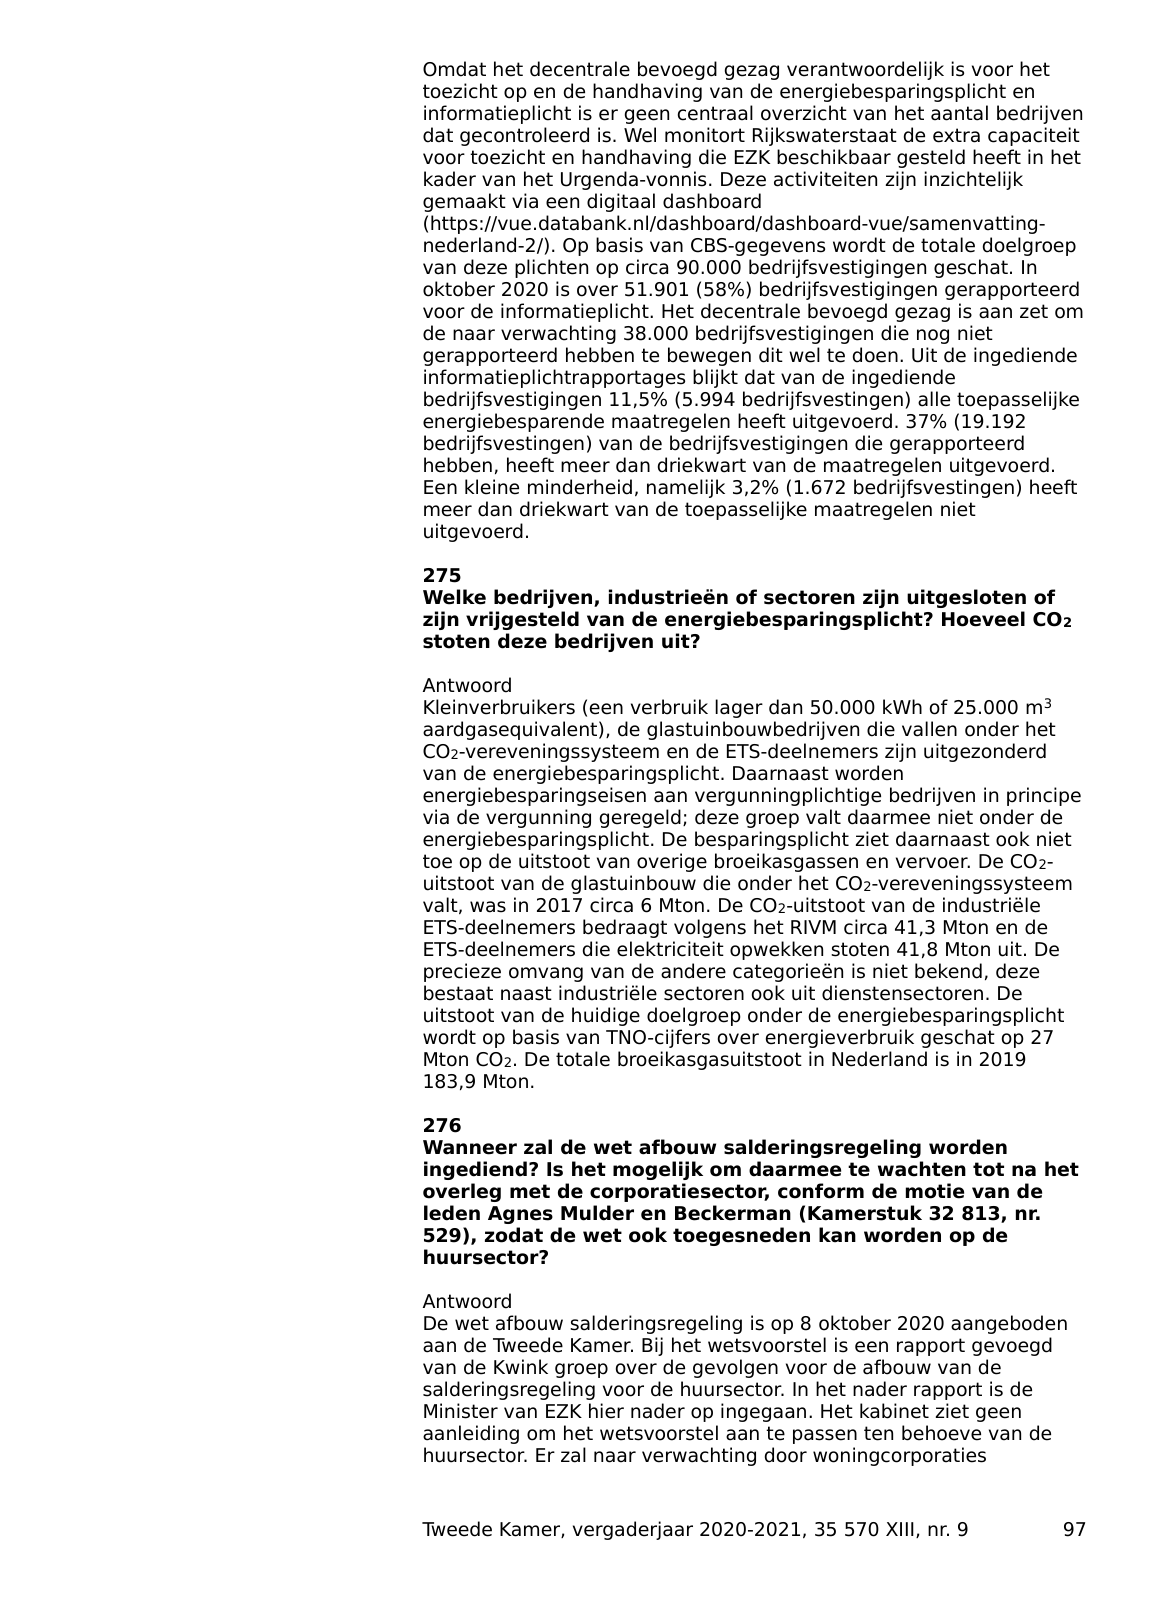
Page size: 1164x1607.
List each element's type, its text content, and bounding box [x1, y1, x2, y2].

text 276 [422, 1115, 1087, 1137]
text Wanneer zal de wet afbouw salderingsregeling worden ingediend? Is het mogelijk om daarmee te wachten tot na het overleg met de corporatiesector, conform de motie van de leden Agnes Mulder en Beckerman (Kamerstuk 32 813, nr. 529), zodat de wet ook toegesneden kan worden op de huursector? [422, 1137, 1087, 1268]
text Antwoord [422, 1291, 1087, 1313]
text Antwoord [422, 675, 1087, 697]
text Welke bedrijven, industrieën of sectoren zijn uitgesloten of zijn vrijgesteld van de energiebesparingsplicht? Hoeveel CO2 stoten deze bedrijven uit? [422, 587, 1087, 653]
text De wet afbouw salderingsregeling is op 8 oktober 2020 aangeboden aan de Tweede Kamer. Bij het wetsvoorstel is een rapport gevoegd van de Kwink groep over de gevolgen voor de afbouw van de salderingsregeling voor de huursector. In het nader rapport is de Minister van EZK hier nader op ingegaan. Het kabinet ziet geen aanleiding om het wetsvoorstel aan te passen ten behoeve van de huursector. Er zal naar verwachting door woningcorporaties [422, 1313, 1087, 1467]
text 275 [422, 565, 1087, 587]
text Omdat het decentrale bevoegd gezag verantwoordelijk is voor het toezicht op en de handhaving van de energiebesparingsplicht en informatieplicht is er geen centraal overzicht van het aantal bedrijven dat gecontroleerd is. Wel monitort Rijkswaterstaat de extra capaciteit voor toezicht en handhaving die EZK beschikbaar gesteld heeft in het kader van het Urgenda-vonnis. Deze activiteiten zijn inzichtelijk gemaakt via een digitaal dashboard (https://vue.databank.nl/dashboard/dashboard-vue/samenvatting-nederland-2/). Op basis van CBS-gegevens wordt de totale doelgroep van deze plichten op circa 90.000 bedrijfsvestigingen geschat. In oktober 2020 is over 51.901 (58%) bedrijfsvestigingen gerapporteerd voor de informatieplicht. Het decentrale bevoegd gezag is aan zet om de naar verwachting 38.000 bedrijfsvestigingen die nog niet gerapporteerd hebben te bewegen dit wel te doen. Uit de ingediende informatieplichtrapportages blijkt dat van de ingediende bedrijfsvestigingen 11,5% (5.994 bedrijfsvestingen) alle toepasselijke energiebesparende maatregelen heeft uitgevoerd. 37% (19.192 bedrijfsvestingen) van de bedrijfsvestigingen die gerapporteerd hebben, heeft meer dan driekwart van de maatregelen uitgevoerd. Een kleine minderheid, namelijk 3,2% (1.672 bedrijfsvestingen) heeft meer dan driekwart van de toepasselijke maatregelen niet uitgevoerd. [422, 59, 1087, 543]
text Kleinverbruikers (een verbruik lager dan 50.000 kWh of 25.000 m3 aardgasequivalent), de glastuinbouwbedrijven die vallen onder het CO2-vereveningssysteem en de ETS-deelnemers zijn uitgezonderd van de energiebesparingsplicht. Daarnaast worden energiebesparingseisen aan vergunningplichtige bedrijven in principe via de vergunning geregeld; deze groep valt daarmee niet onder de energiebesparingsplicht. De besparingsplicht ziet daarnaast ook niet toe op de uitstoot van overige broeikasgassen en vervoer. De CO2-uitstoot van de glastuinbouw die onder het CO2-vereveningssysteem valt, was in 2017 circa 6 Mton. De CO2-uitstoot van de industriële ETS-deelnemers bedraagt volgens het RIVM circa 41,3 Mton en de ETS-deelnemers die elektriciteit opwekken stoten 41,8 Mton uit. De precieze omvang van de andere categorieën is niet bekend, deze bestaat naast industriële sectoren ook uit dienstensectoren. De uitstoot van de huidige doelgroep onder de energiebesparingsplicht wordt op basis van TNO-cijfers over energieverbruik geschat op 27 Mton CO2. De totale broeikasgasuitstoot in Nederland is in 2019 183,9 Mton. [422, 697, 1087, 1092]
